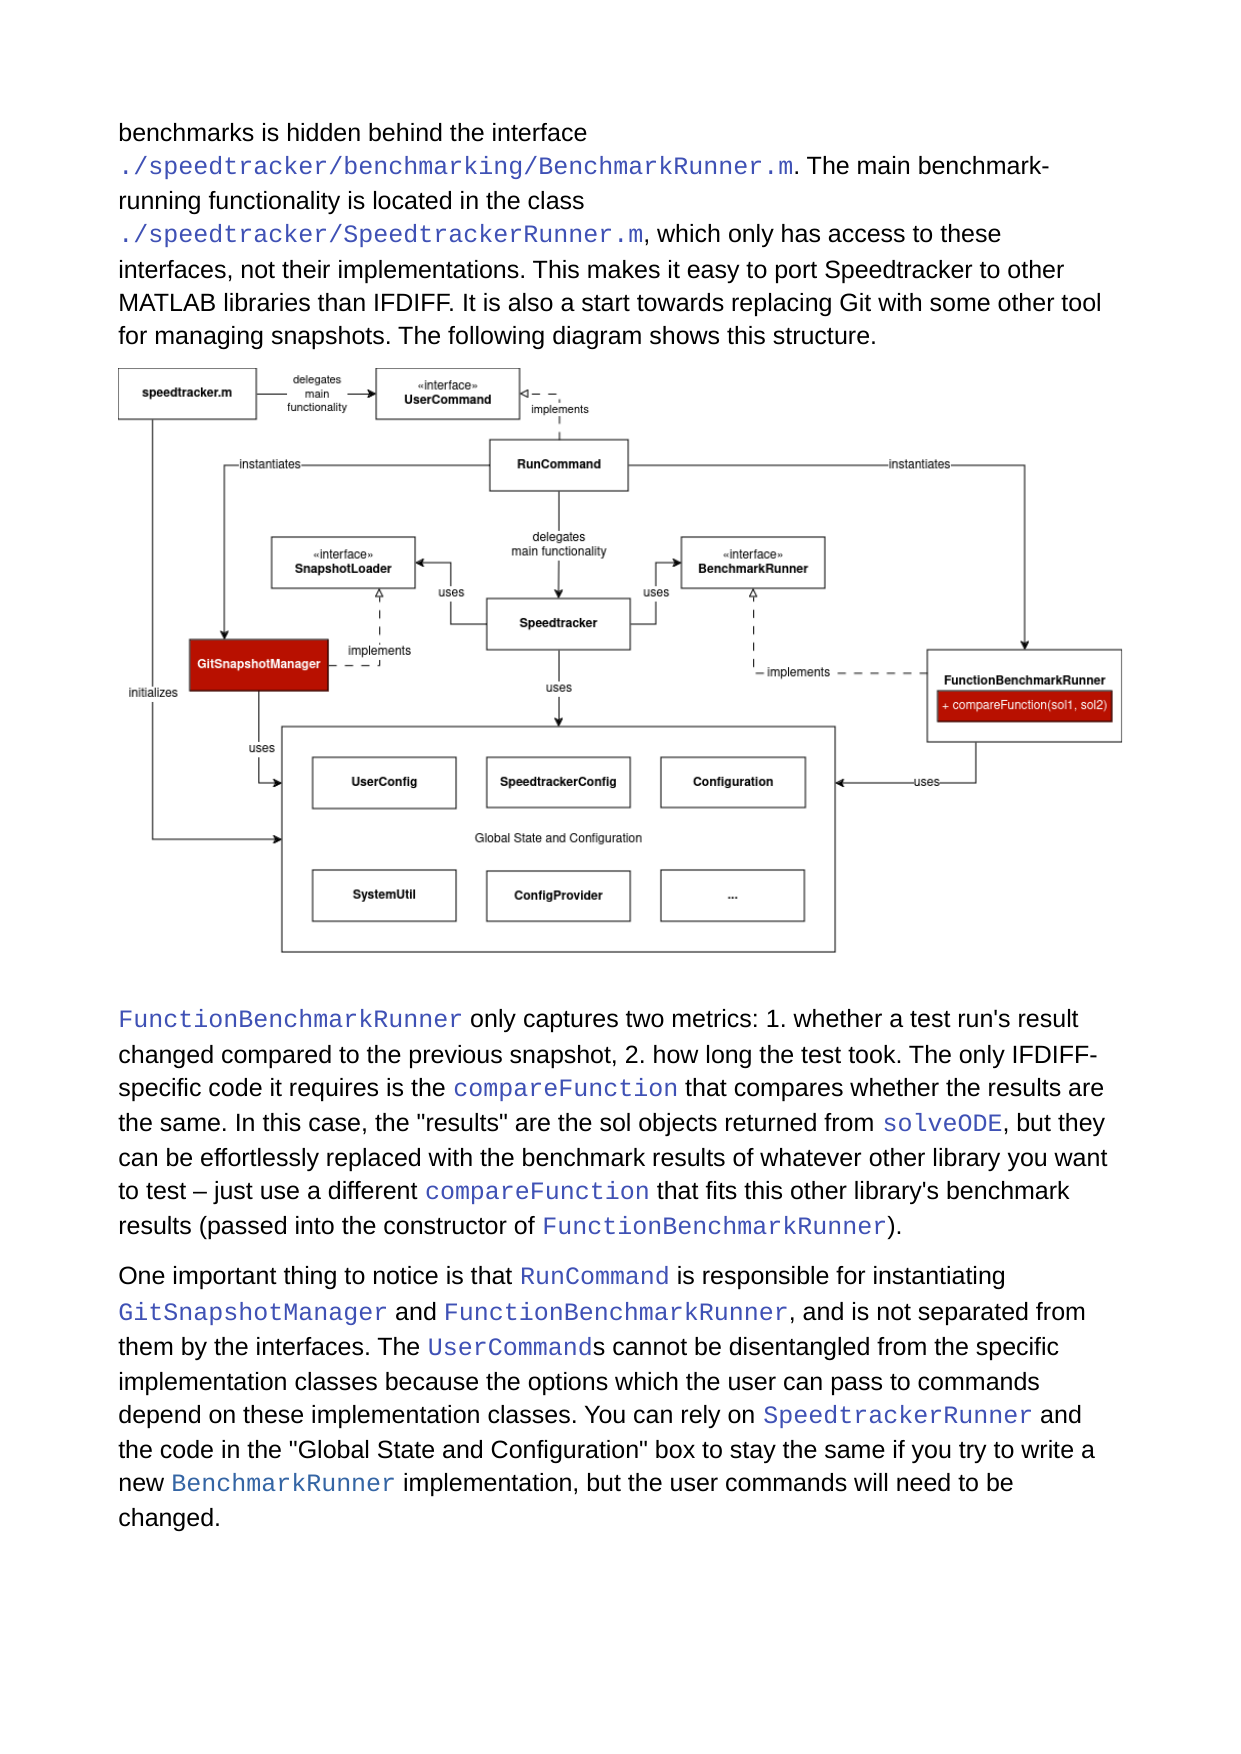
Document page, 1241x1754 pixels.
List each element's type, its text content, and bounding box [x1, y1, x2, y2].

picture [118, 368, 1123, 953]
text FunctionBenchmarkRunner only captures two metrics: 1. whether a test run's result changed compared to the previous snapshot, 2. how long the test took. The only IFDIFF-specific code it requires is the compareFunction that compares whether the results are the same. In this case, the "results" are the sol objects returned from solveODE, but they can be effortlessly replaced with the benchmark results of whatever other library you want to test – just use a different compareFunction that fits this other library's benchmark results (passed into the constructor of FunctionBenchmarkRunner). [118, 1004, 1122, 1242]
text benchmarks is hidden behind the interface ./speedtracker/benchmarking/BenchmarkRunner.m. The main benchmark-running functionality is located in the class ./speedtracker/SpeedtrackerRunner.m, which only has access to these interfaces, not their implementations. This makes it easy to port Speedtracker to other MATLAB libraries than IFDIFF. It is also a start towards replacing Git with some other tool for managing snapshots. The following diagram shows this structure. [118, 118, 1122, 349]
text One important thing to notice is that RunCommand is responsible for instantiating GitSnapshotManager and FunctionBenchmarkRunner, and is not separated from them by the interfaces. The UserCommands cannot be disentangled from the specific implementation classes because the options which the user can pass to commands depend on these implementation classes. You can rely on SpeedtrackerRunner and the code in the "Global State and Configuration" box to stay the same if you try to write a new BenchmarkRunner implementation, but the user commands will need to be changed. [118, 1261, 1122, 1532]
